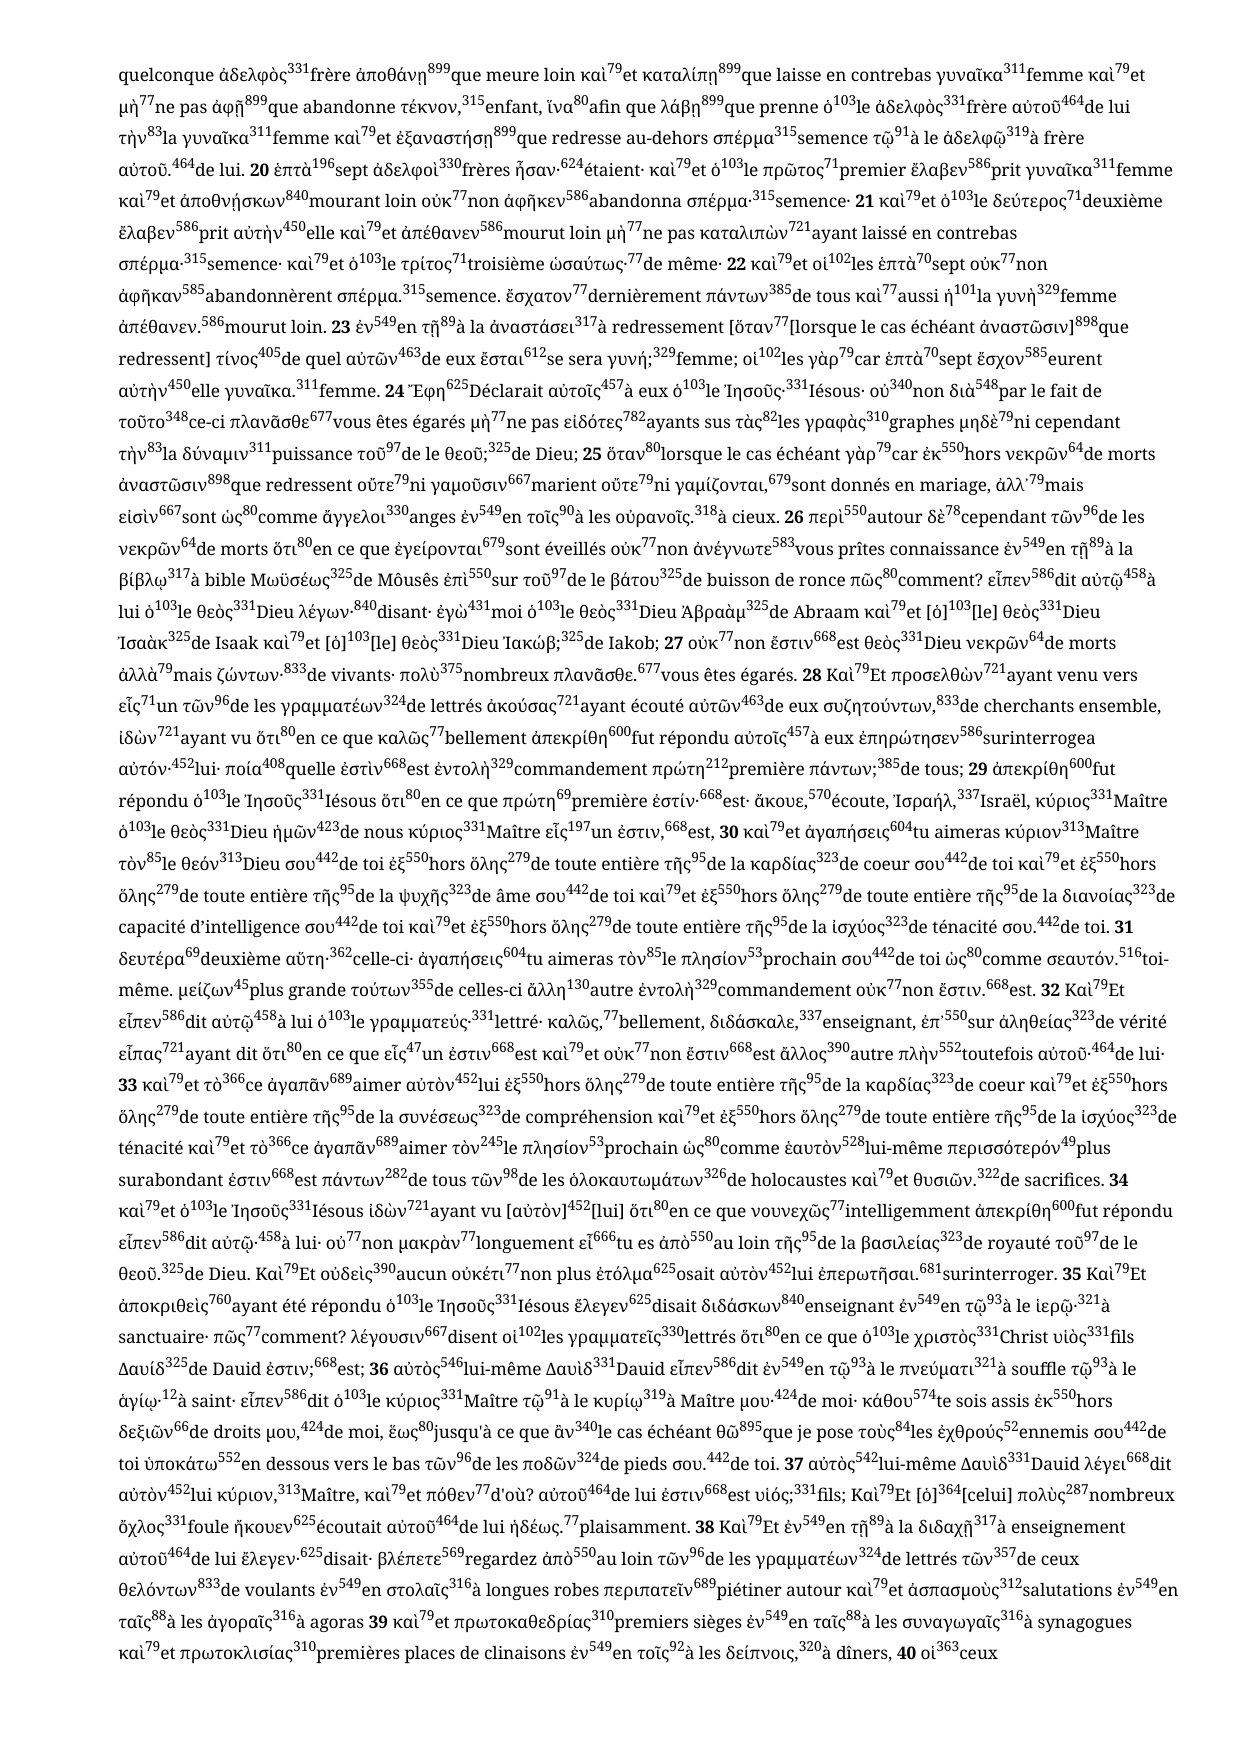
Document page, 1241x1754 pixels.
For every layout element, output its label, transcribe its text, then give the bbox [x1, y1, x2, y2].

text 1 Καὶ79Et ἤρξατο592se origina αὐτοῖς457à eux ἐν549en παραβολαῖς316à paraboles λαλεῖν·689bavarder· ἀμπελῶνα313vignoble ἄνθρωπος331être humain ἐφύτευσεν586planta καὶ79et περιέθηκεν586posa autour φραγμὸν313clôture καὶ79et ὤρυξεν586creusa ὑπολήνιον315réceptacle sous pressoir καὶ79et ᾠκοδόμησεν586édifia en maison πύργον313tour καὶ79et ἐξέδετο592se donna dehors αὐτὸν452lui γεωργοῖς318à cultivateurs καὶ79et ἀπεδήμησεν.586déménagea loin. 2 καὶ79et ἀπέστειλεν586envoya πρὸς548vers τοὺς84les γεωργοὺς312cultivateurs τῷ91à le καιρῷ319à moment δοῦλον313mâle esclave ἵνα80afin que παρὰ550à côté τῶν96de les γεωργῶν324de cultivateurs λάβῃ899que prenne ἀπὸ550au loin τῶν96de les καρπῶν324de fruits τοῦ97de le ἀμπελῶνος·325de vignoble· 3 καὶ79et λαβόντες720ayants pris αὐτὸν452lui ἔδειραν585pelèrent καὶ79et ἀπέστειλαν585envoyèrent κενόν.53vide. 4 καὶ79et πάλιν77de nouveau ἀπέστειλεν586envoya πρὸς548vers αὐτοὺς451eux ἄλλον115autre δοῦλον·313mâle esclave· κἀκεῖνον346et celui-là ἐκεφαλίωσαν585entêtèrent καὶ79et ἠτίμασαν.585dévalorisèrent. 5 καὶ79et ἄλλον373autre ἀπέστειλεν·586envoya· κἀκεῖνον346et celui-là ἀπέκτειναν,585tuèrent catégoriquement, καὶ79et πολλοὺς268nombreux ἄλλους,372autres, οὓς372lesquels μὲν79certes δέροντες,839pelants, οὓς372lesquels δὲ78cependant ἀποκτέννοντες.839tuants catégoriquement. 6 ἔτι77encore ἕνα53un εἶχεν625avait υἱὸν313fils ἀγαπητόν·4aimé· ἀπέστειλεν586envoya αὐτὸν452lui ἔσχατον77dernièrement πρὸς548vers αὐτοὺς451eux λέγων840disant ὅτι80en ce que ἐντραπήσονται618seront tourné intérieurement τὸν85le υἱόν313fils μου.424de moi. 7 ἐκεῖνοι155ceux-là δὲ78cependant οἱ102les γεωργοὶ330cultivateurs πρὸς548vers ἑαυτοὺς527eux-mêmes εἶπαν585dirent ὅτι80en ce que οὗτός364celui-ci ἐστιν668est ὁ103le κληρονόμος·331héritier· δεῦτε305venez ici ἀποκτείνωμεν894que nous tuions catégoriquement αὐτόν,452lui, καὶ79et ἡμῶν423de nous ἔσται612se sera ἡ101la κληρονομία.329héritage. 8 καὶ79et λαβόντες720ayants pris ἀπέκτειναν585tuèrent catégoriquement αὐτὸν452lui καὶ79et ἐξέβαλον585éjectèrent αὐτὸν452lui ἔξω552au-dehors τοῦ97de le ἀμπελῶνος.325de vignoble. 9 τί399quel [οὖν]79[donc] ποιήσει606fera ὁ103le κύριος331Maître τοῦ97de le ἀμπελῶνος;325de vignoble; ἐλεύσεται612se viendra καὶ79et ἀπολέσει606dépérira τοὺς84les γεωργοὺς312cultivateurs καὶ79et δώσει606donnera τὸν85le ἀμπελῶνα313vignoble ἄλλοις.377à autres. 10 Οὐδὲ77Non cependant τὴν83la γραφὴν311graphe ταύτην136celle-ci ἀνέγνωτε·583vous prîtes connaissance· λίθον313pierre ὃν480lequel ἀπεδοκίμασαν585éprouvèrent en rejet οἱ363ceux οἰκοδομοῦντες,839édifiants en maison, οὗτος364celui-ci ἐγενήθη600fut devenu εἰς548envers κεφαλὴν311tête γωνίας·323de coin· 11 παρὰ550à côté κυρίου325de Maître ἐγένετο592se devint αὕτη362celle-ci καὶ79et ἔστιν668est θαυμαστὴ45extraordinaire ἐν549en ὀφθαλμοῖς318à yeux ἡμῶν;423de nous; 12 Καὶ79Et ἐζήτουν624cherchaient αὐτὸν452lui κρατῆσαι,681saisir avec force, καὶ79et ἐφοβήθησαν599furent effrayé τὸν85le ὄχλον,313foule, ἔγνωσαν585connurent γὰρ79car ὅτι80en ce que πρὸς548vers αὐτοὺς451eux τὴν83la παραβολὴν311parabole εἶπεν.586dit. καὶ79et ἀφέντες720ayants abandonnés αὐτὸν452lui ἀπῆλθον.585éloignèrent. 13 Καὶ79Et ἀποστέλλουσιν667envoient πρὸς548vers αὐτόν452lui τινας372des quelconques τῶν96de les Φαρισαίων324de Pharisiens καὶ79et τῶν96de les Ἡρῳδιανῶν324de Hérodiens ἵνα80afin que αὐτὸν452lui ἀγρεύσωσιν898que prennent en chasse λόγῳ.319à discours. 14 καὶ79et ἐλθόντες720ayants venus λέγουσιν667disent αὐτῷ·458à lui· διδάσκαλε,337enseignant, οἴδαμεν637nous avons su ὅτι80en ce que ἀληθὴς47vrai εἶ666tu es καὶ79et οὐ77non μέλει668soucie σοι439à toi περὶ550autour οὐδενός·384de aucun· οὐ77non γὰρ79car βλέπεις666tu regardes εἰς548envers πρόσωπον315face ἀνθρώπων,324de êtres humains, ἀλλ᾽79mais ἐπ᾽550sur ἀληθείας323de vérité τὴν83la ὁδὸν311chemin τοῦ97de le θεοῦ325de Dieu διδάσκεις·666tu enseignes· ἔξεστιν668est permis δοῦναι681donner κῆνσον313cens Καίσαρι319à Kaesar ἢ79ou οὔ;77non; δῶμεν894que nous donnions ἢ79ou μὴ77ne pas δῶμεν;894que nous donnions; 15 Ὁ469Celui δὲ78cependant εἰδὼς783ayant su αὐτῶν463de eux τὴν83la ὑπόκρισιν311hypocrisie εἶπεν586dit αὐτοῖς·457à eux· τί399quel με417moi πειράζετε;665vous mettez en tentation; φέρετέ569portez μοι420à moi δηνάριον315denier ἵνα80afin que ἴδω.895que je voie. 16 οἱ468ceux δὲ78cependant ἤνεγκαν.585portèrent. καὶ79et λέγει668dit αὐτοῖς·457à eux· τίνος405de quel ἡ101la εἰκὼν329icône αὕτη154celle-ci καὶ79et ἡ101la ἐπιγραφή;329épigraphe; οἱ468ceux δὲ78cependant εἶπαν585dirent αὐτῷ·458à lui· Καίσαρος.325de Kaesar. 17 ὁ103le δὲ78cependant Ἰησοῦς331Iésous εἶπεν586dit αὐτοῖς·457à eux· τὰ347ces Καίσαρος325de Kaesar ἀπόδοτε553redonnez Καίσαρι319à Kaesar καὶ79et τὰ347ces τοῦ97de le θεοῦ325de Dieu τῷ91à le θεῷ.319à Dieu. καὶ79et ἐξεθαύμαζον624étonnaient hors ἐπ᾽549sur αὐτῷ.458à lui. 18 Καὶ79Et ἔρχονται673se viennent Σαδδουκαῖοι330Sadducéens πρὸς548vers αὐτόν,452lui, οἵτινες497lesquels des quelconques λέγουσιν667disent ἀνάστασιν311redressement μὴ77ne pas εἶναι,689être, καὶ79et ἐπηρώτων624surinterrogeaient αὐτὸν452lui λέγοντες·839disants· 19 διδάσκαλε,337enseignant, Μωϋσῆς331Môusês ἔγραψεν586grapha ἡμῖν419à nous ὅτι80en ce que ἐάν80si le cas échéant τινος384de un quelconque ἀδελφὸς331frère ἀποθάνῃ899que meure loin καὶ79et καταλίπῃ899que laisse en contrebas γυναῖκα311femme καὶ79et μὴ77ne pas ἀφῇ899que abandonne τέκνον,315enfant, ἵνα80afin que λάβῃ899que prenne ὁ103le ἀδελφὸς331frère αὐτοῦ464de lui τὴν83la γυναῖκα311femme καὶ79et ἐξαναστήσῃ899que redresse au-dehors σπέρμα315semence τῷ91à le ἀδελφῷ319à frère αὐτοῦ.464de lui. 20 ἑπτὰ196sept ἀδελφοὶ330frères ἦσαν·624étaient· καὶ79et ὁ103le πρῶτος71premier ἔλαβεν586prit γυναῖκα311femme καὶ79et ἀποθνῄσκων840mourant loin οὐκ77non ἀφῆκεν586abandonna σπέρμα·315semence· 21 καὶ79et ὁ103le δεύτερος71deuxième ἔλαβεν586prit αὐτὴν450elle καὶ79et ἀπέθανεν586mourut loin μὴ77ne pas καταλιπὼν721ayant laissé en contrebas σπέρμα·315semence· καὶ79et ὁ103le τρίτος71troisième ὡσαύτως·77de même· 22 καὶ79et οἱ102les ἑπτὰ70sept οὐκ77non ἀφῆκαν585abandonnèrent σπέρμα.315semence. ἔσχατον77dernièrement πάντων385de tous καὶ77aussi ἡ101la γυνὴ329femme ἀπέθανεν.586mourut loin. 23 ἐν549en τῇ89à la ἀναστάσει317à redressement [ὅταν77[lorsque le cas échéant ἀναστῶσιν]898que redressent] τίνος405de quel αὐτῶν463de eux ἔσται612se sera γυνή;329femme; οἱ102les γὰρ79car ἑπτὰ70sept ἔσχον585eurent αὐτὴν450elle γυναῖκα.311femme. 24 Ἔφη625Déclarait αὐτοῖς457à eux ὁ103le Ἰησοῦς·331Iésous· οὐ340non διὰ548par le fait de τοῦτο348ce-ci πλανᾶσθε677vous êtes égarés μὴ77ne pas εἰδότες782ayants sus τὰς82les γραφὰς310graphes μηδὲ79ni cependant τὴν83la δύναμιν311puissance τοῦ97de le θεοῦ;325de Dieu; 25 ὅταν80lorsque le cas échéant γὰρ79car ἐκ550hors νεκρῶν64de morts ἀναστῶσιν898que redressent οὔτε79ni γαμοῦσιν667marient οὔτε79ni γαμίζονται,679sont donnés en mariage, ἀλλ᾽79mais εἰσὶν667sont ὡς80comme ἄγγελοι330anges ἐν549en τοῖς90à les οὐρανοῖς.318à cieux. 26 περὶ550autour δὲ78cependant τῶν96de les νεκρῶν64de morts ὅτι80en ce que ἐγείρονται679sont éveillés οὐκ77non ἀνέγνωτε583vous prîtes connaissance ἐν549en τῇ89à la βίβλῳ317à bible Μωϋσέως325de Môusês ἐπὶ550sur τοῦ97de le βάτου325de buisson de ronce πῶς80comment? εἶπεν586dit αὐτῷ458à lui ὁ103le θεὸς331Dieu λέγων·840disant· ἐγὼ431moi ὁ103le θεὸς331Dieu Ἀβραὰμ325de Abraam καὶ79et [ὁ]103[le] θεὸς331Dieu Ἰσαὰκ325de Isaak καὶ79et [ὁ]103[le] θεὸς331Dieu Ἰακώβ;325de Iakob; 27 οὐκ77non ἔστιν668est θεὸς331Dieu νεκρῶν64de morts ἀλλὰ79mais ζώντων·833de vivants· πολὺ375nombreux πλανᾶσθε.677vous êtes égarés. 28 Καὶ79Et προσελθὼν721ayant venu vers εἷς71un τῶν96de les γραμματέων324de lettrés ἀκούσας721ayant écouté αὐτῶν463de eux συζητούντων,833de cherchants ensemble, ἰδὼν721ayant vu ὅτι80en ce que καλῶς77bellement ἀπεκρίθη600fut répondu αὐτοῖς457à eux ἐπηρώτησεν586surinterrogea αὐτόν·452lui· ποία408quelle ἐστὶν668est ἐντολὴ329commandement πρώτη212première πάντων;385de tous; 29 ἀπεκρίθη600fut répondu ὁ103le Ἰησοῦς331Iésous ὅτι80en ce que πρώτη69première ἐστίν·668est· ἄκουε,570écoute, Ἰσραήλ,337Israël, κύριος331Maître ὁ103le θεὸς331Dieu ἡμῶν423de nous κύριος331Maître εἷς197un ἐστιν,668est, 30 καὶ79et ἀγαπήσεις604tu aimeras κύριον313Maître τὸν85le θεόν313Dieu σου442de toi ἐξ550hors ὅλης279de toute entière τῆς95de la καρδίας323de coeur σου442de toi καὶ79et ἐξ550hors ὅλης279de toute entière τῆς95de la ψυχῆς323de âme σου442de toi καὶ79et ἐξ550hors ὅλης279de toute entière τῆς95de la διανοίας323de capacité d’intelligence σου442de toi καὶ79et ἐξ550hors ὅλης279de toute entière τῆς95de la ἰσχύος323de ténacité σου.442de toi. 31 δευτέρα69deuxième αὕτη·362celle-ci· ἀγαπήσεις604tu aimeras τὸν85le πλησίον53prochain σου442de toi ὡς80comme σεαυτόν.516toi-même. μείζων45plus grande τούτων355de celles-ci ἄλλη130autre ἐντολὴ329commandement οὐκ77non ἔστιν.668est. 32 Καὶ79Et εἶπεν586dit αὐτῷ458à lui ὁ103le γραμματεύς·331lettré· καλῶς,77bellement, διδάσκαλε,337enseignant, ἐπ᾽550sur ἀληθείας323de vérité εἶπας721ayant dit ὅτι80en ce que εἷς47un ἐστιν668est καὶ79et οὐκ77non ἔστιν668est ἄλλος390autre πλὴν552toutefois αὐτοῦ·464de lui· 33 καὶ79et τὸ366ce ἀγαπᾶν689aimer αὐτὸν452lui ἐξ550hors ὅλης279de toute entière τῆς95de la καρδίας323de coeur καὶ79et ἐξ550hors ὅλης279de toute entière τῆς95de la συνέσεως323de compréhension καὶ79et ἐξ550hors ὅλης279de toute entière τῆς95de la ἰσχύος323de ténacité καὶ79et τὸ366ce ἀγαπᾶν689aimer τὸν245le πλησίον53prochain ὡς80comme ἑαυτὸν528lui-même περισσότερόν49plus surabondant ἐστιν668est πάντων282de tous τῶν98de les ὁλοκαυτωμάτων326de holocaustes καὶ79et θυσιῶν.322de sacrifices. 34 καὶ79et ὁ103le Ἰησοῦς331Iésous ἰδὼν721ayant vu [αὐτὸν]452[lui] ὅτι80en ce que νουνεχῶς77intelligemment ἀπεκρίθη600fut répondu εἶπεν586dit αὐτῷ·458à lui· οὐ77non μακρὰν77longuement εἶ666tu es ἀπὸ550au loin τῆς95de la βασιλείας323de royauté τοῦ97de le θεοῦ.325de Dieu. Καὶ79Et οὐδεὶς390aucun οὐκέτι77non plus ἐτόλμα625osait αὐτὸν452lui ἐπερωτῆσαι.681surinterroger. 35 Καὶ79Et ἀποκριθεὶς760ayant été répondu ὁ103le Ἰησοῦς331Iésous ἔλεγεν625disait διδάσκων840enseignant ἐν549en τῷ93à le ἱερῷ·321à sanctuaire· πῶς77comment? λέγουσιν667disent οἱ102les γραμματεῖς330lettrés ὅτι80en ce que ὁ103le χριστὸς331Christ υἱὸς331fils Δαυίδ325de Dauid ἐστιν;668est; 36 αὐτὸς546lui-même Δαυὶδ331Dauid εἶπεν586dit ἐν549en τῷ93à le πνεύματι321à souffle τῷ93à le ἁγίῳ·12à saint· εἶπεν586dit ὁ103le κύριος331Maître τῷ91à le κυρίῳ319à Maître μου·424de moi· κάθου574te sois assis ἐκ550hors δεξιῶν66de droits μου,424de moi, ἕως80jusqu'à ce que ἂν340le cas échéant θῶ895que je pose τοὺς84les ἐχθρούς52ennemis σου442de toi ὑποκάτω552en dessous vers le bas τῶν96de les ποδῶν324de pieds σου.442de toi. 37 αὐτὸς542lui-même Δαυὶδ331Dauid λέγει668dit αὐτὸν452lui κύριον,313Maître, καὶ79et πόθεν77d'où? αὐτοῦ464de lui ἐστιν668est υἱός;331fils; Καὶ79Et [ὁ]364[celui] πολὺς287nombreux ὄχλος331foule ἤκουεν625écoutait αὐτοῦ464de lui ἡδέως.77plaisamment. 38 Καὶ79Et ἐν549en τῇ89à la διδαχῇ317à enseignement αὐτοῦ464de lui ἔλεγεν·625disait· βλέπετε569regardez ἀπὸ550au loin τῶν96de les γραμματέων324de lettrés τῶν357de ceux θελόντων833de voulants ἐν549en στολαῖς316à longues robes περιπατεῖν689piétiner autour καὶ79et ἀσπασμοὺς312salutations ἐν549en ταῖς88à les ἀγοραῖς316à agoras 39 καὶ79et πρωτοκαθεδρίας310premiers sièges ἐν549en ταῖς88à les συναγωγαῖς316à synagogues καὶ79et πρωτοκλισίας310premières places de clinaisons ἐν549en τοῖς92à les δείπνοις,320à dîners, 40 οἱ363ceux κατεσθίοντες839mangeants complètement τὰς82les οἰκίας310maisons d'habitations τῶν94de les χηρῶν322de veuves καὶ79et προφάσει317à apparence en avant μακρὰ77longuement προσευχόμενοι·866se priants· οὗτοι363ceux-ci λήμψονται611se prendront περισσότερον6plus surabondant κρίμα.315objet de jugement. 41 Καὶ79Et καθίσας721ayant assis κατέναντι552en contre face τοῦ99de le γαζοφυλακίου327de gazophylacium ἐθεώρει625observait πῶς77comment? ὁ103le ὄχλος331foule βάλλει668jette χαλκὸν313cuivre εἰς548envers τὸ87le γαζοφυλάκιον.315gazophylacium. καὶ79et πολλοὶ286nombreux πλούσιοι70riches ἔβαλλον624jetaient πολλά·374nombreux· 42 καὶ79et ἐλθοῦσα719ayante venue μία195une χήρα329veuve πτωχὴ20pauvre ἔβαλεν586jeta λεπτὰ314petites pièces δύο,180deux, ὅ500lequel ἐστιν668est κοδράντης.331quadrant. 43 καὶ79et προσκαλεσάμενος740se ayant appelé auprès τοὺς84les μαθητὰς312disciples αὐτοῦ464de lui εἶπεν586dit αὐτοῖς·457à eux· ἀμὴν304amen λέγω664je dis ὑμῖν438à vous ὅτι80en ce que ἡ101la χήρα329veuve αὕτη154celle-ci ἡ101la πτωχὴ20pauvre πλεῖον55plus nombreusement πάντων280de tous ἔβαλεν586jeta τῶν357de ceux βαλλόντων833de jetants εἰς548envers τὸ87le γαζοφυλάκιον·315gazophylacium· 44 πάντες389tous γὰρ79car ἐκ550hors τοῦ360de ce περισσεύοντος836de surabondant αὐτοῖς457à eux ἔβαλον,585jetèrent, αὕτη362celle-ci δὲ78cependant ἐκ550hors τῆς95de la ὑστερήσεως323de insuffisance αὐτῆς462de elle πάντα374tous ὅσα481autant lesquels εἶχεν625avait ἔβαλεν586jeta ὅλον269tout entier τὸν85le βίον313existence αὐτῆς.462de elle. [118, 59, 1181, 1665]
